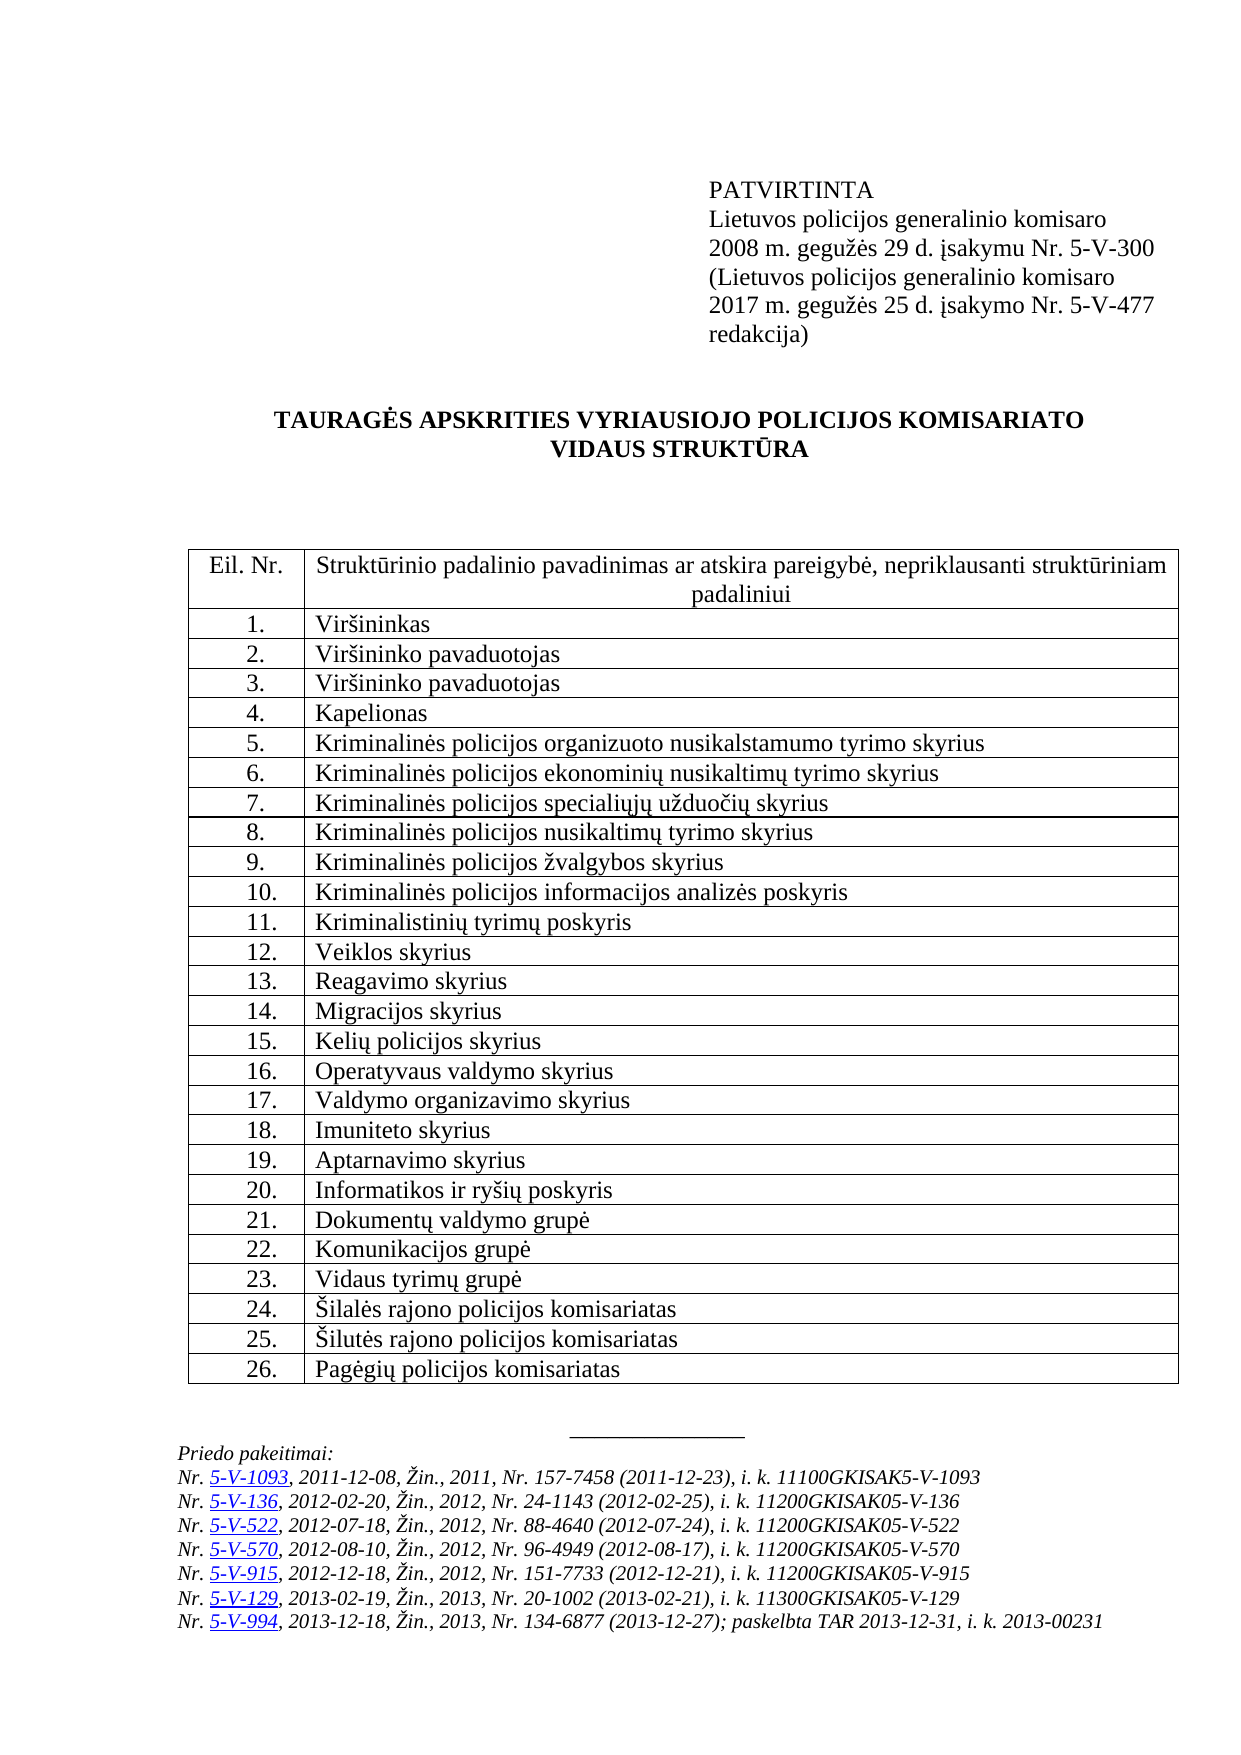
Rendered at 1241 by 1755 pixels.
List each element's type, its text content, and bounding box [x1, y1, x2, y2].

table_cell 26. [189, 1354, 304, 1382]
text 2008 m. gegužės 29 d. įsakymu Nr. 5-V-300 [177, 233, 1181, 262]
table_cell 8. [189, 818, 304, 846]
text (Lietuvos policijos generalinio komisaro [177, 262, 1181, 291]
table_cell 24. [189, 1294, 304, 1323]
table_cell 14. [189, 996, 304, 1025]
table_cell 23. [189, 1264, 304, 1293]
table_cell Reagavimo skyrius [305, 966, 1178, 995]
table_cell Kriminalinės policijos ekonominių nusikaltimų tyrimo skyrius [305, 758, 1178, 787]
table_cell Informatikos ir ryšių poskyris [305, 1175, 1178, 1204]
text Nr. 5-V-994, 2013-12-18, Žin., 2013, Nr. 134-6877 (2013-12-27); paskelbta TAR 2013-12-31, i. k. 2013-00231 [177, 1609, 1181, 1633]
table_cell 20. [189, 1175, 304, 1204]
table_cell 13. [189, 966, 304, 995]
text 2017 m. gegužės 25 d. įsakymo Nr. 5-V-477 [177, 291, 1181, 319]
table_cell Kriminalinės policijos nusikaltimų tyrimo skyrius [305, 818, 1178, 846]
table_cell Šilutės rajono policijos komisariatas [305, 1324, 1178, 1353]
table_cell 17. [189, 1086, 304, 1114]
table_cell 10. [189, 877, 304, 906]
table_cell 7. [189, 788, 304, 816]
text redakcija) [177, 319, 1181, 348]
table_cell Kriminalinės policijos informacijos analizės poskyris [305, 877, 1178, 906]
table_cell Aptarnavimo skyrius [305, 1145, 1178, 1174]
text TAURAGĖS APSKRITIES VYRIAUSIOJO POLICIJOS KOMISARIATO [177, 406, 1181, 434]
table_cell Kelių policijos skyrius [305, 1026, 1178, 1055]
text Nr. 5-V-915, 2012-12-18, Žin., 2012, Nr. 151-7733 (2012-12-21), i. k. 11200GKISAK05-V-915 [177, 1561, 1181, 1585]
table_cell Operatyvaus valdymo skyrius [305, 1056, 1178, 1084]
table_cell Viršininko pavaduotojas [305, 639, 1178, 667]
table_cell Komunikacijos grupė [305, 1235, 1178, 1263]
table_header Struktūrinio padalinio pavadinimas ar atskira pareigybė, nepriklausanti struktūriniam padaliniui [305, 550, 1178, 608]
text Nr. 5-V-570, 2012-08-10, Žin., 2012, Nr. 96-4949 (2012-08-17), i. k. 11200GKISAK05-V-570 [177, 1537, 1181, 1561]
table_cell Migracijos skyrius [305, 996, 1178, 1025]
table_cell Pagėgių policijos komisariatas [305, 1354, 1178, 1382]
table_cell 6. [189, 758, 304, 787]
table_cell 1. [189, 609, 304, 638]
table_cell Kriminalistinių tyrimų poskyris [305, 907, 1178, 936]
text Nr. 5-V-522, 2012-07-18, Žin., 2012, Nr. 88-4640 (2012-07-24), i. k. 11200GKISAK05-V-522 [177, 1513, 1181, 1537]
table_cell Šilalės rajono policijos komisariatas [305, 1294, 1178, 1323]
table_cell Vidaus tyrimų grupė [305, 1264, 1178, 1293]
table_cell 21. [189, 1205, 304, 1233]
table_cell Kriminalinės policijos organizuoto nusikalstamumo tyrimo skyrius [305, 728, 1178, 757]
table_cell Valdymo organizavimo skyrius [305, 1086, 1178, 1114]
text Nr. 5-V-129, 2013-02-19, Žin., 2013, Nr. 20-1002 (2013-02-21), i. k. 11300GKISAK05-V-129 [177, 1585, 1181, 1609]
text VIDAUS STRUKTŪRA [177, 434, 1181, 463]
text PATVIRTINTA [177, 176, 1181, 204]
table_cell 12. [189, 937, 304, 965]
table_cell 2. [189, 639, 304, 667]
table_cell Kriminalinės policijos žvalgybos skyrius [305, 847, 1178, 876]
table_cell Viršininkas [305, 609, 1178, 638]
table_cell Dokumentų valdymo grupė [305, 1205, 1178, 1233]
table_cell 15. [189, 1026, 304, 1055]
table_cell 11. [189, 907, 304, 936]
table_header Eil. Nr. [189, 550, 304, 608]
table_cell 18. [189, 1115, 304, 1144]
table_cell 3. [189, 669, 304, 697]
text Lietuvos policijos generalinio komisaro [177, 204, 1181, 233]
text Nr. 5-V-1093, 2011-12-08, Žin., 2011, Nr. 157-7458 (2011-12-23), i. k. 11100GKISAK5-V-1093 [177, 1465, 1181, 1489]
table_cell 4. [189, 698, 304, 727]
table_cell 19. [189, 1145, 304, 1174]
text Priedo pakeitimai: [177, 1441, 1181, 1465]
text ______________ [133, 1412, 1181, 1441]
table_cell 9. [189, 847, 304, 876]
table_cell Veiklos skyrius [305, 937, 1178, 965]
table_cell Imuniteto skyrius [305, 1115, 1178, 1144]
table_cell 5. [189, 728, 304, 757]
table_cell 22. [189, 1235, 304, 1263]
table_cell Kriminalinės policijos specialiųjų užduočių skyrius [305, 788, 1178, 816]
text Nr. 5-V-136, 2012-02-20, Žin., 2012, Nr. 24-1143 (2012-02-25), i. k. 11200GKISAK05-V-136 [177, 1489, 1181, 1513]
table_cell Kapelionas [305, 698, 1178, 727]
table_cell 25. [189, 1324, 304, 1353]
table_cell 16. [189, 1056, 304, 1084]
table_cell Viršininko pavaduotojas [305, 669, 1178, 697]
